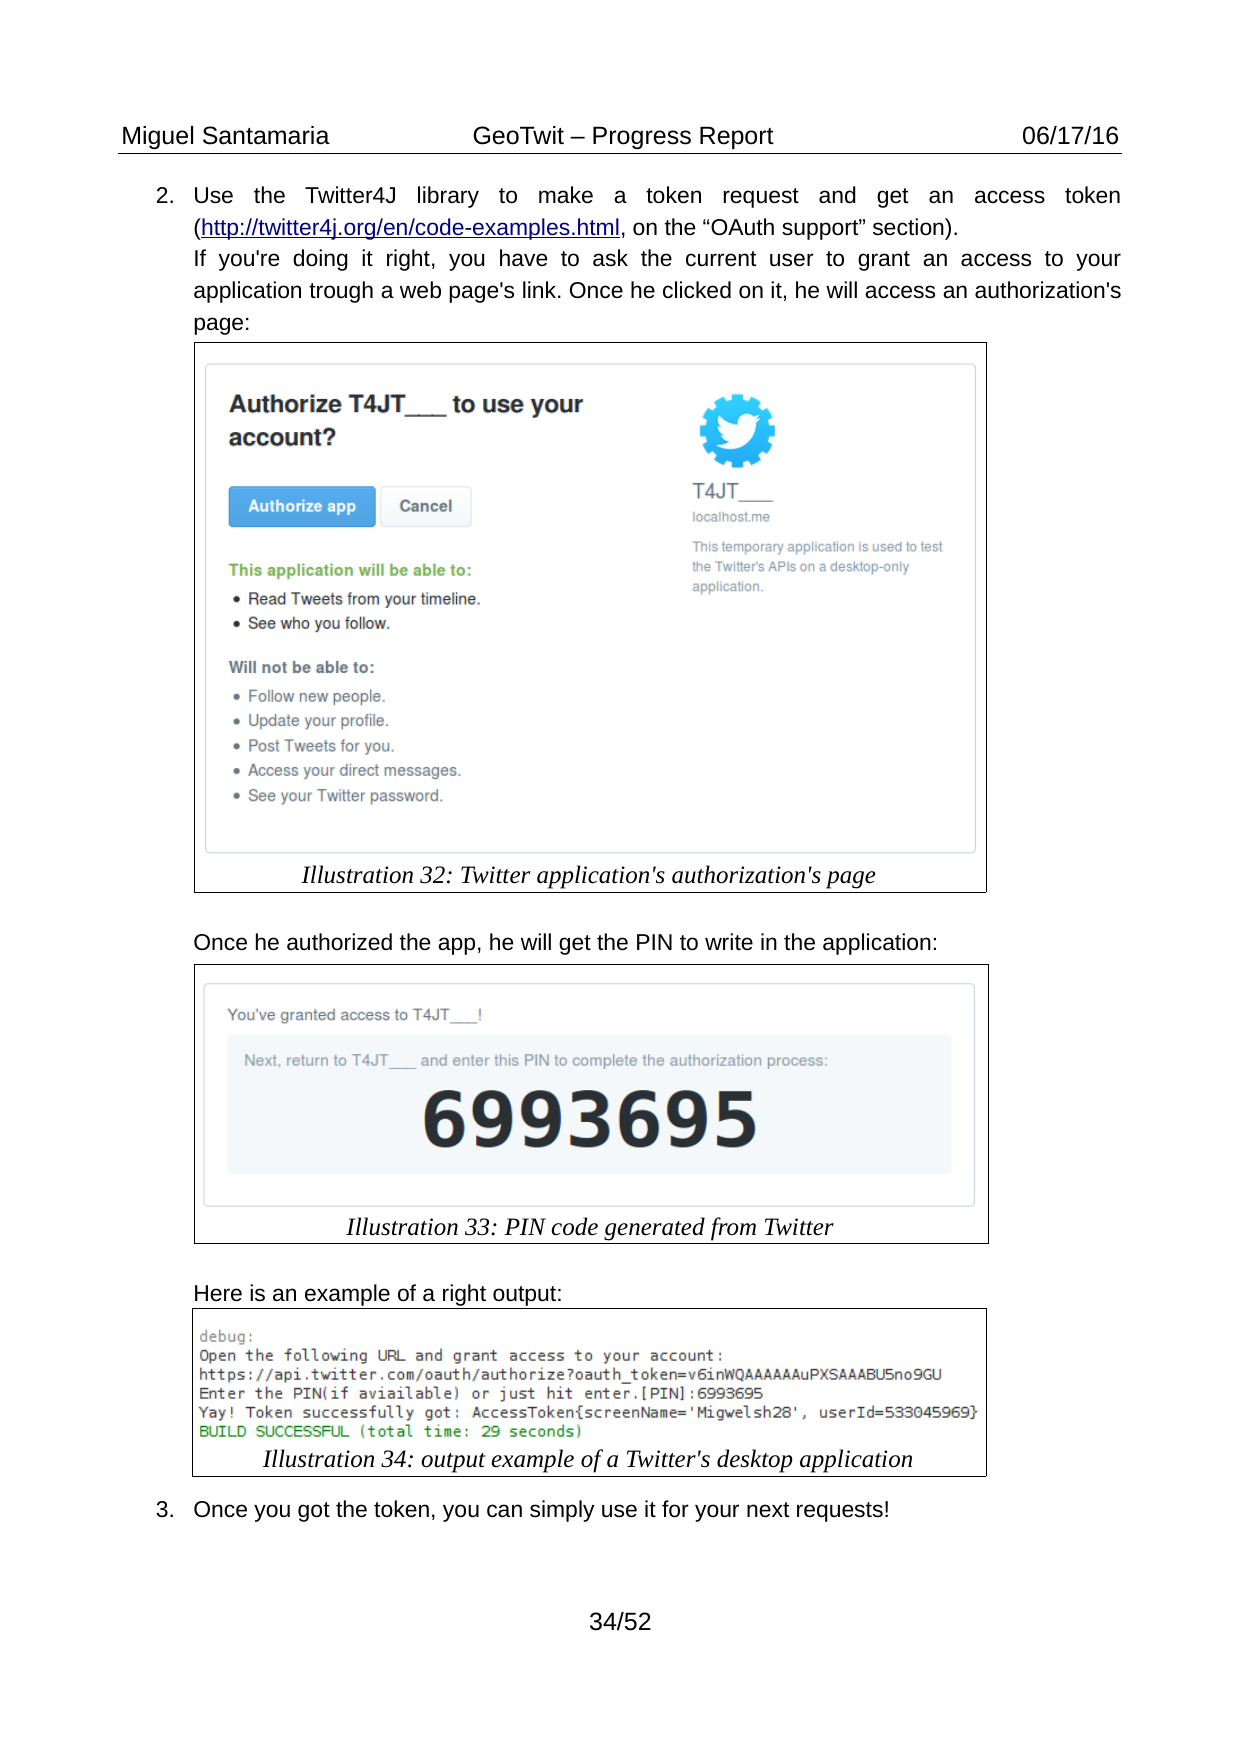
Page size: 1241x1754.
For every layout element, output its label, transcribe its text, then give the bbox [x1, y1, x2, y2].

list Use the Twitter4J library to make a token request and get an access token (http://twitter4j.org/en/code-examples.html, on the “OAuth support” section). [156, 182, 1122, 240]
list Once he authorized the app, he will get the PIN to write in the application: [156, 929, 1122, 955]
picture [196, 357, 984, 861]
list Illustration 32: Twitter application's authorization's page [197, 861, 983, 889]
picture [200, 979, 983, 1212]
list Once you got the token, you can simply use it for your next requests! [156, 1496, 1122, 1522]
list Here is an example of a right output: [156, 1209, 1122, 1307]
list Illustration 34: output example of a Twitter's desktop application [195, 1445, 983, 1473]
picture [195, 1323, 984, 1445]
list If you're doing it right, you have to ask the current user to grant an access to your application trough a web page's link. Once he clicked on it, he will access an authorization's page: [156, 245, 1122, 335]
list [195, 857, 986, 892]
list Illustration 33: PIN code generated from Twitter [197, 1209, 985, 1240]
